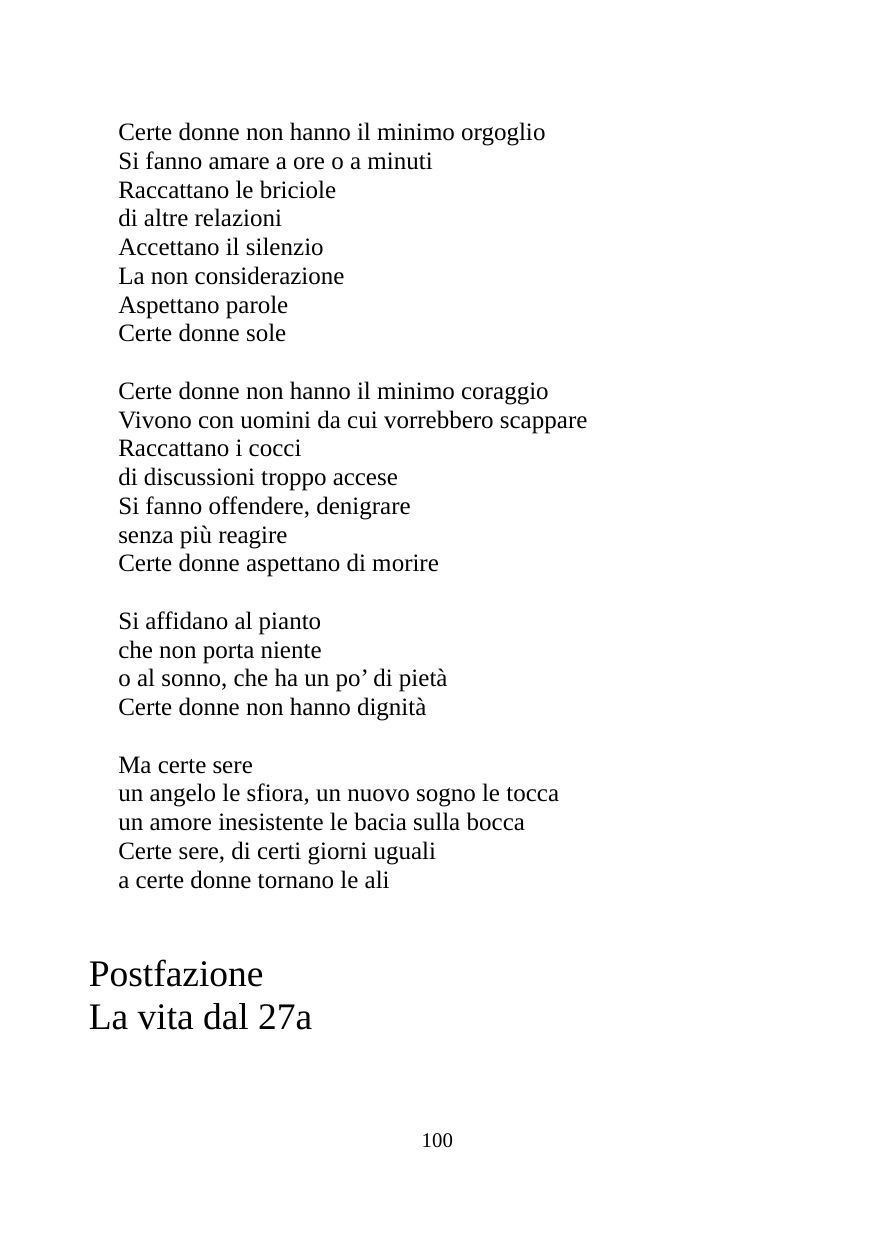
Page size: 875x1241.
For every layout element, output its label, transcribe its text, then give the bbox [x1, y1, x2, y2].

text Postfazione La vita dal 27a [88, 951, 786, 1037]
text Certe donne non hanno il minimo orgoglio Si fanno amare a ore o a minuti Raccattano le briciole di altre relazioni Accettano il silenzio La non considerazione Aspettano parole Certe donne sole Certe donne non hanno il minimo coraggio Vivono con uomini da cui vorrebbero scappare Raccattano i cocci di discussioni troppo accese Si fanno offendere, denigrare senza più reagire Certe donne aspettano di morire Si affidano al pianto che non porta niente o al sonno, che ha un po’ di pietà Certe donne non hanno dignità Ma certe sere un angelo le sfiora, un nuovo sogno le tocca un amore inesistente le bacia sulla bocca Certe sere, di certi giorni uguali a certe donne tornano le ali [118, 88, 786, 893]
